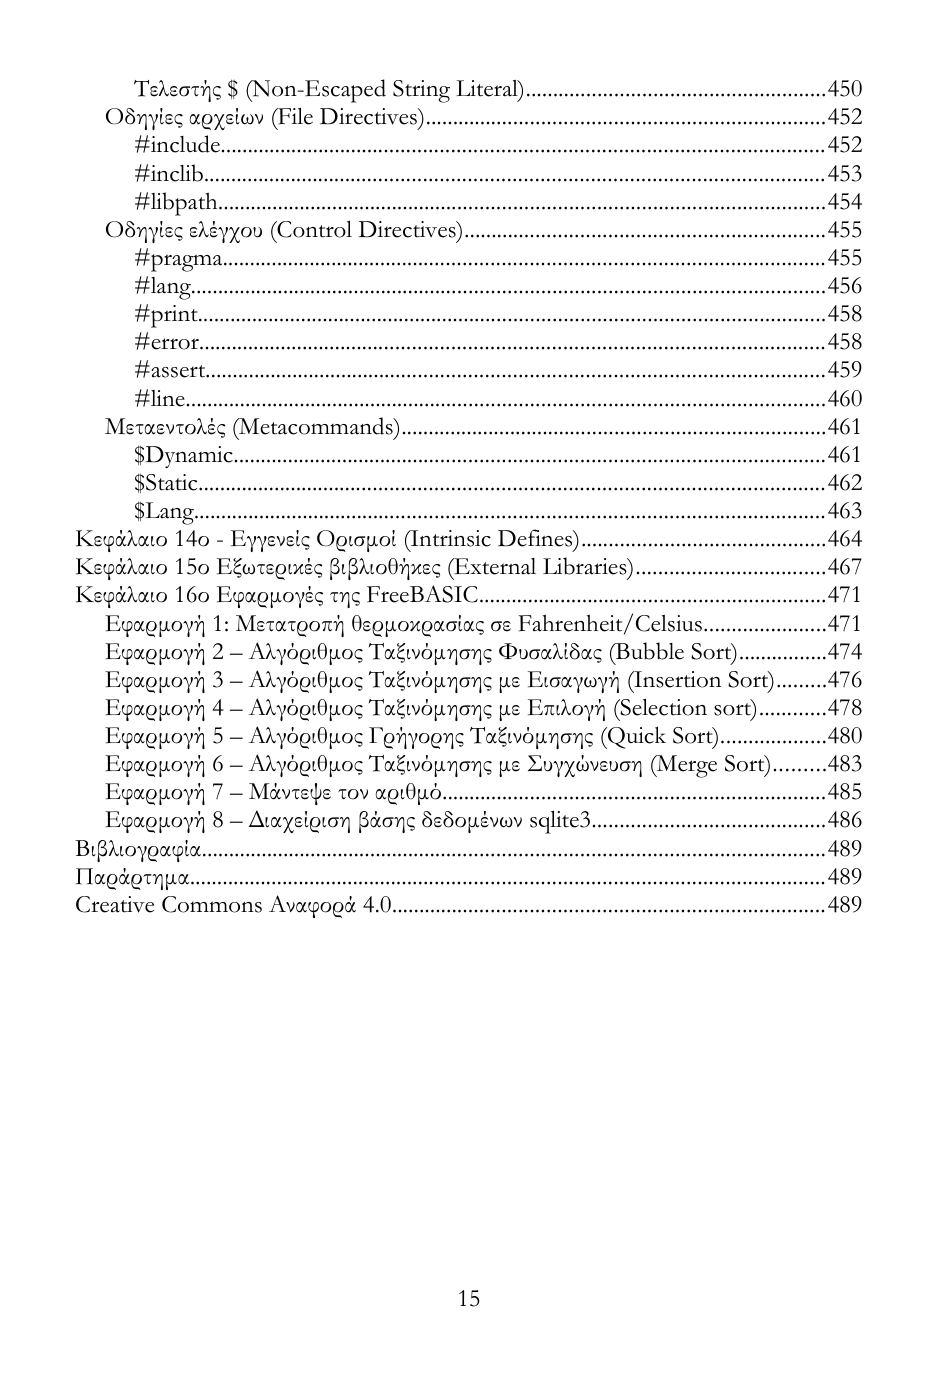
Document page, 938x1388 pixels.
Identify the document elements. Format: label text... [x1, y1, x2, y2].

text Creative Commons Αναφορά 4.0 489 [75, 891, 862, 919]
text Εφαρμογή 4 – Αλγόριθμος Ταξινόμησης με Επιλογή (Selection sort) 478 [104, 694, 862, 722]
text #inclib 453 [134, 159, 862, 187]
text Εφαρμογή 7 – Μάντεψε τον αριθμό 485 [104, 778, 862, 806]
text #include 452 [134, 131, 862, 159]
text Εφαρμογή 5 – Αλγόριθμος Γρήγορης Ταξινόμησης (Quick Sort). 480 [104, 722, 862, 750]
text Παράρτημα 489 [75, 862, 862, 891]
text #pragma 455 [134, 244, 862, 272]
text $Lang 463 [134, 497, 862, 525]
text Εφαρμογή 3 – Αλγόριθμος Ταξινόμησης με Εισαγωγή (Insertion Sort) 476 [104, 666, 862, 694]
text Εφαρμογή 2 – Αλγόριθμος Ταξινόμησης Φυσαλίδας (Bubble Sort) 474 [104, 637, 862, 666]
text Βιβλιογραφία 489 [75, 834, 862, 862]
text Κεφάλαιο 16ο Εφαρμογές της FreeBASIC 471 [75, 581, 862, 609]
text Μεταεντολές (Metacommands) 461 [104, 412, 862, 441]
text Κεφάλαιο 14ο - Εγγενείς Ορισμοί (Intrinsic Defines) 464 [75, 525, 862, 553]
text #lang 456 [134, 272, 862, 300]
text $Static 462 [134, 469, 862, 497]
text Εφαρμογή 1: Μετατροπή θερμοκρασίας σε Fahrenheit/Celsius. 471 [104, 609, 862, 637]
text #print 458 [134, 300, 862, 328]
text Κεφάλαιο 15ο Εξωτερικές βιβλιοθήκες (External Libraries) 467 [75, 553, 862, 581]
text Εφαρμογή 8 – Διαχείριση βάσης δεδομένων sqlite3 486 [104, 806, 862, 834]
text Τελεστής $ (Non-Escaped String Literal) 450 [134, 75, 862, 103]
text #error 458 [134, 328, 862, 356]
text #assert 459 [134, 356, 862, 384]
text #libpath 454 [134, 187, 862, 216]
text Οδηγίες αρχείων (File Directives) 452 [104, 103, 862, 131]
text Οδηγίες ελέγχου (Control Directives) 455 [104, 216, 862, 244]
text #line 460 [134, 384, 862, 412]
text $Dynamic 461 [134, 441, 862, 469]
text Εφαρμογή 6 – Αλγόριθμος Ταξινόμησης με Συγχώνευση (Merge Sort) 483 [104, 750, 862, 778]
